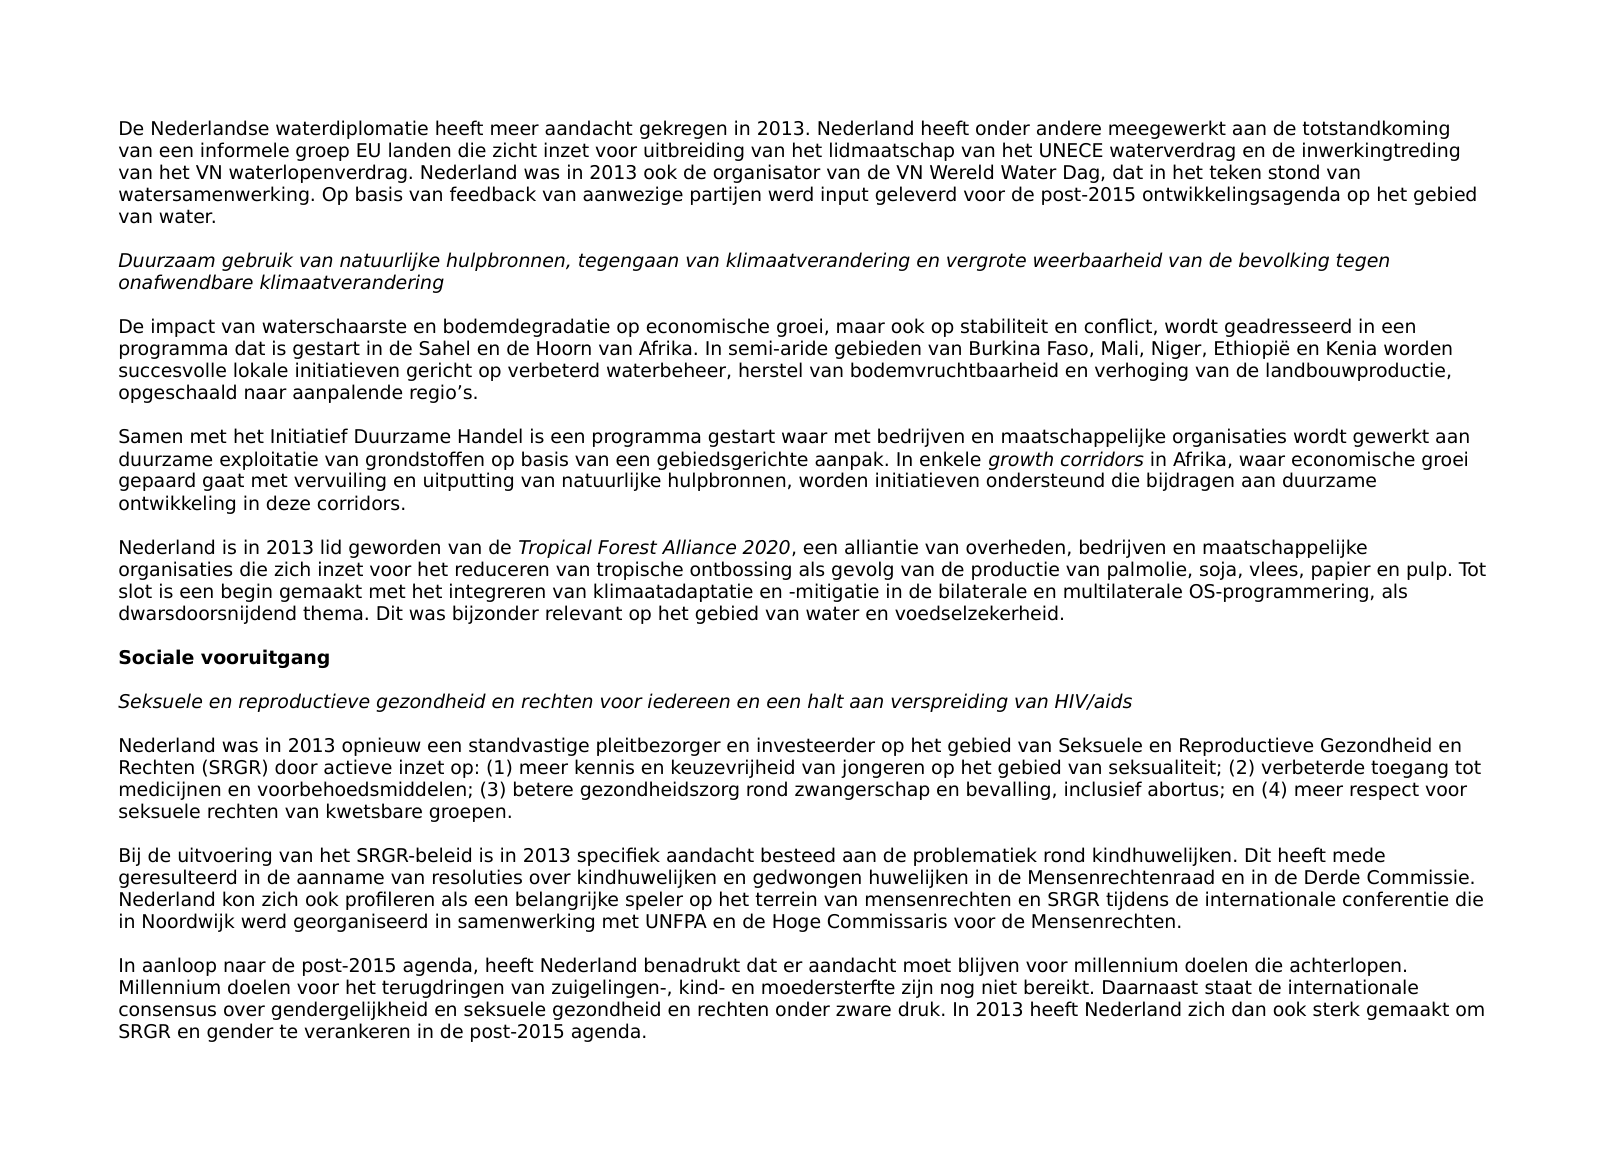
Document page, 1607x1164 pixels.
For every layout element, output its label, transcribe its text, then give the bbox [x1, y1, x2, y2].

subtitle Duurzaam gebruik van natuurlijke hulpbronnen, tegengaan van klimaatverandering en vergrote weerbaarheid van de bevolking tegen onafwendbare klimaatverandering [118, 250, 1488, 294]
subtitle Seksuele en reproductieve gezondheid en rechten voor iedereen en een halt aan verspreiding van HIV/aids [118, 691, 1488, 713]
text Bij de uitvoering van het SRGR-beleid is in 2013 specifiek aandacht besteed aan de problematiek rond kindhuwelijken. Dit heeft mede geresulteerd in de aanname van resoluties over kindhuwelijken en gedwongen huwelijken in de Mensenrechtenraad en in de Derde Commissie. Nederland kon zich ook profileren als een belangrijke speler op het terrein van mensenrechten en SRGR tijdens de internationale conferentie die in Noordwijk werd georganiseerd in samenwerking met UNFPA en de Hoge Commissaris voor de Mensenrechten. [118, 845, 1488, 933]
text Nederland was in 2013 opnieuw een standvastige pleitbezorger en investeerder op het gebied van Seksuele en Reproductieve Gezondheid en Rechten (SRGR) door actieve inzet op: (1) meer kennis en keuzevrijheid van jongeren op het gebied van seksualiteit; (2) verbeterde toegang tot medicijnen en voorbehoedsmiddelen; (3) betere gezondheidszorg rond zwangerschap en bevalling, inclusief abortus; en (4) meer respect voor seksuele rechten van kwetsbare groepen. [118, 735, 1488, 823]
text De impact van waterschaarste en bodemdegradatie op economische groei, maar ook op stabiliteit en conflict, wordt geadresseerd in een programma dat is gestart in de Sahel en de Hoorn van Afrika. In semi-aride gebieden van Burkina Faso, Mali, Niger, Ethiopië en Kenia worden succesvolle lokale initiatieven gericht op verbeterd waterbeheer, herstel van bodemvruchtbaarheid en verhoging van de landbouwproductie, opgeschaald naar aanpalende regio’s. [118, 316, 1488, 404]
text Samen met het Initiatief Duurzame Handel is een programma gestart waar met bedrijven en maatschappelijke organisaties wordt gewerkt aan duurzame exploitatie van grondstoffen op basis van een gebiedsgerichte aanpak. In enkele growth corridors in Afrika, waar economische groei gepaard gaat met vervuiling en uitputting van natuurlijke hulpbronnen, worden initiatieven ondersteund die bijdragen aan duurzame ontwikkeling in deze corridors. [118, 426, 1488, 514]
text Nederland is in 2013 lid geworden van de Tropical Forest Alliance 2020, een alliantie van overheden, bedrijven en maatschappelijke organisaties die zich inzet voor het reduceren van tropische ontbossing als gevolg van de productie van palmolie, soja, vlees, papier en pulp. Tot slot is een begin gemaakt met het integreren van klimaatadaptatie en -mitigatie in de bilaterale en multilaterale OS-programmering, als dwarsdoorsnijdend thema. Dit was bijzonder relevant op het gebied van water en voedselzekerheid. [118, 537, 1488, 624]
subtitle Sociale vooruitgang [118, 647, 1488, 669]
text De Nederlandse waterdiplomatie heeft meer aandacht gekregen in 2013. Nederland heeft onder andere meegewerkt aan de totstandkoming van een informele groep EU landen die zicht inzet voor uitbreiding van het lidmaatschap van het UNECE waterverdrag en de inwerkingtreding van het VN waterlopenverdrag. Nederland was in 2013 ook de organisator van de VN Wereld Water Dag, dat in het teken stond van watersamenwerking. Op basis van feedback van aanwezige partijen werd input geleverd voor de post-2015 ontwikkelingsagenda op het gebied van water. [118, 118, 1488, 228]
text In aanloop naar de post-2015 agenda, heeft Nederland benadrukt dat er aandacht moet blijven voor millennium doelen die achterlopen. Millennium doelen voor het terugdringen van zuigelingen-, kind- en moedersterfte zijn nog niet bereikt. Daarnaast staat de internationale consensus over gendergelijkheid en seksuele gezondheid en rechten onder zware druk. In 2013 heeft Nederland zich dan ook sterk gemaakt om SRGR en gender te verankeren in de post-2015 agenda. [118, 955, 1488, 1043]
